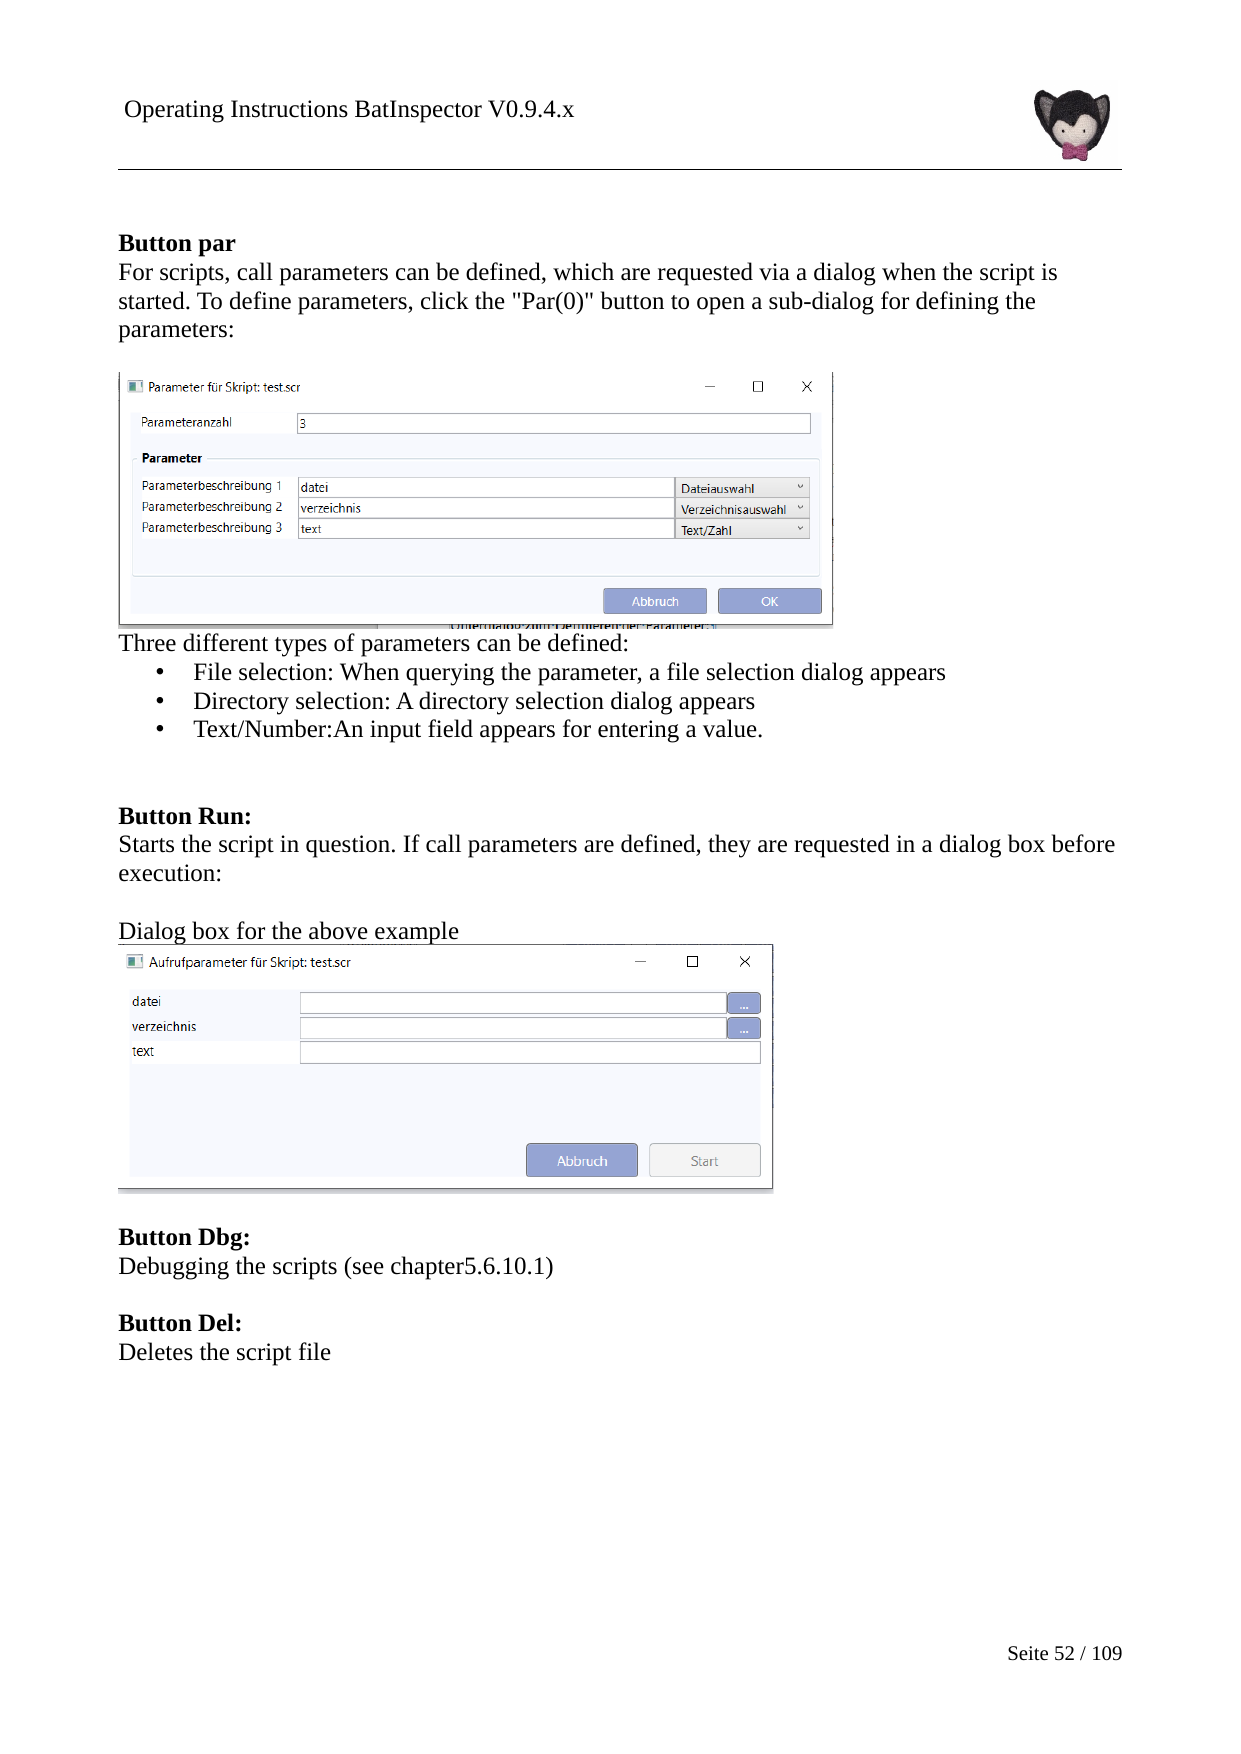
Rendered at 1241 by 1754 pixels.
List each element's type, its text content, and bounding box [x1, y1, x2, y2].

text Button Dbg: [118, 1222, 1122, 1251]
text Button par [118, 228, 1122, 257]
text Debugging the scripts (see chapter5.6.10.1) [118, 1251, 1122, 1280]
text Deletes the script file [118, 1337, 1122, 1366]
text Starts the script in question. If call parameters are defined, they are requested in a dialog box before execution: [118, 829, 1122, 916]
text Button Run: [118, 801, 1122, 829]
list File selection: When querying the parameter, a file selection dialog appears [156, 657, 1122, 686]
text For scripts, call parameters can be defined, which are requested via a dialog when the script is started. To define parameters, click the "Par(0)" button to open a sub-dialog for defining the parameters: [118, 257, 1122, 343]
picture [118, 372, 834, 629]
picture [1030, 80, 1119, 169]
text Three different types of parameters can be defined: [118, 628, 1122, 657]
text Button Del: [118, 1308, 1122, 1337]
text Dialog box for the above example [118, 916, 1122, 944]
picture [118, 944, 774, 1194]
list Text/Number:An input field appears for entering a value. [156, 714, 1122, 743]
list Directory selection: A directory selection dialog appears [156, 686, 1122, 714]
